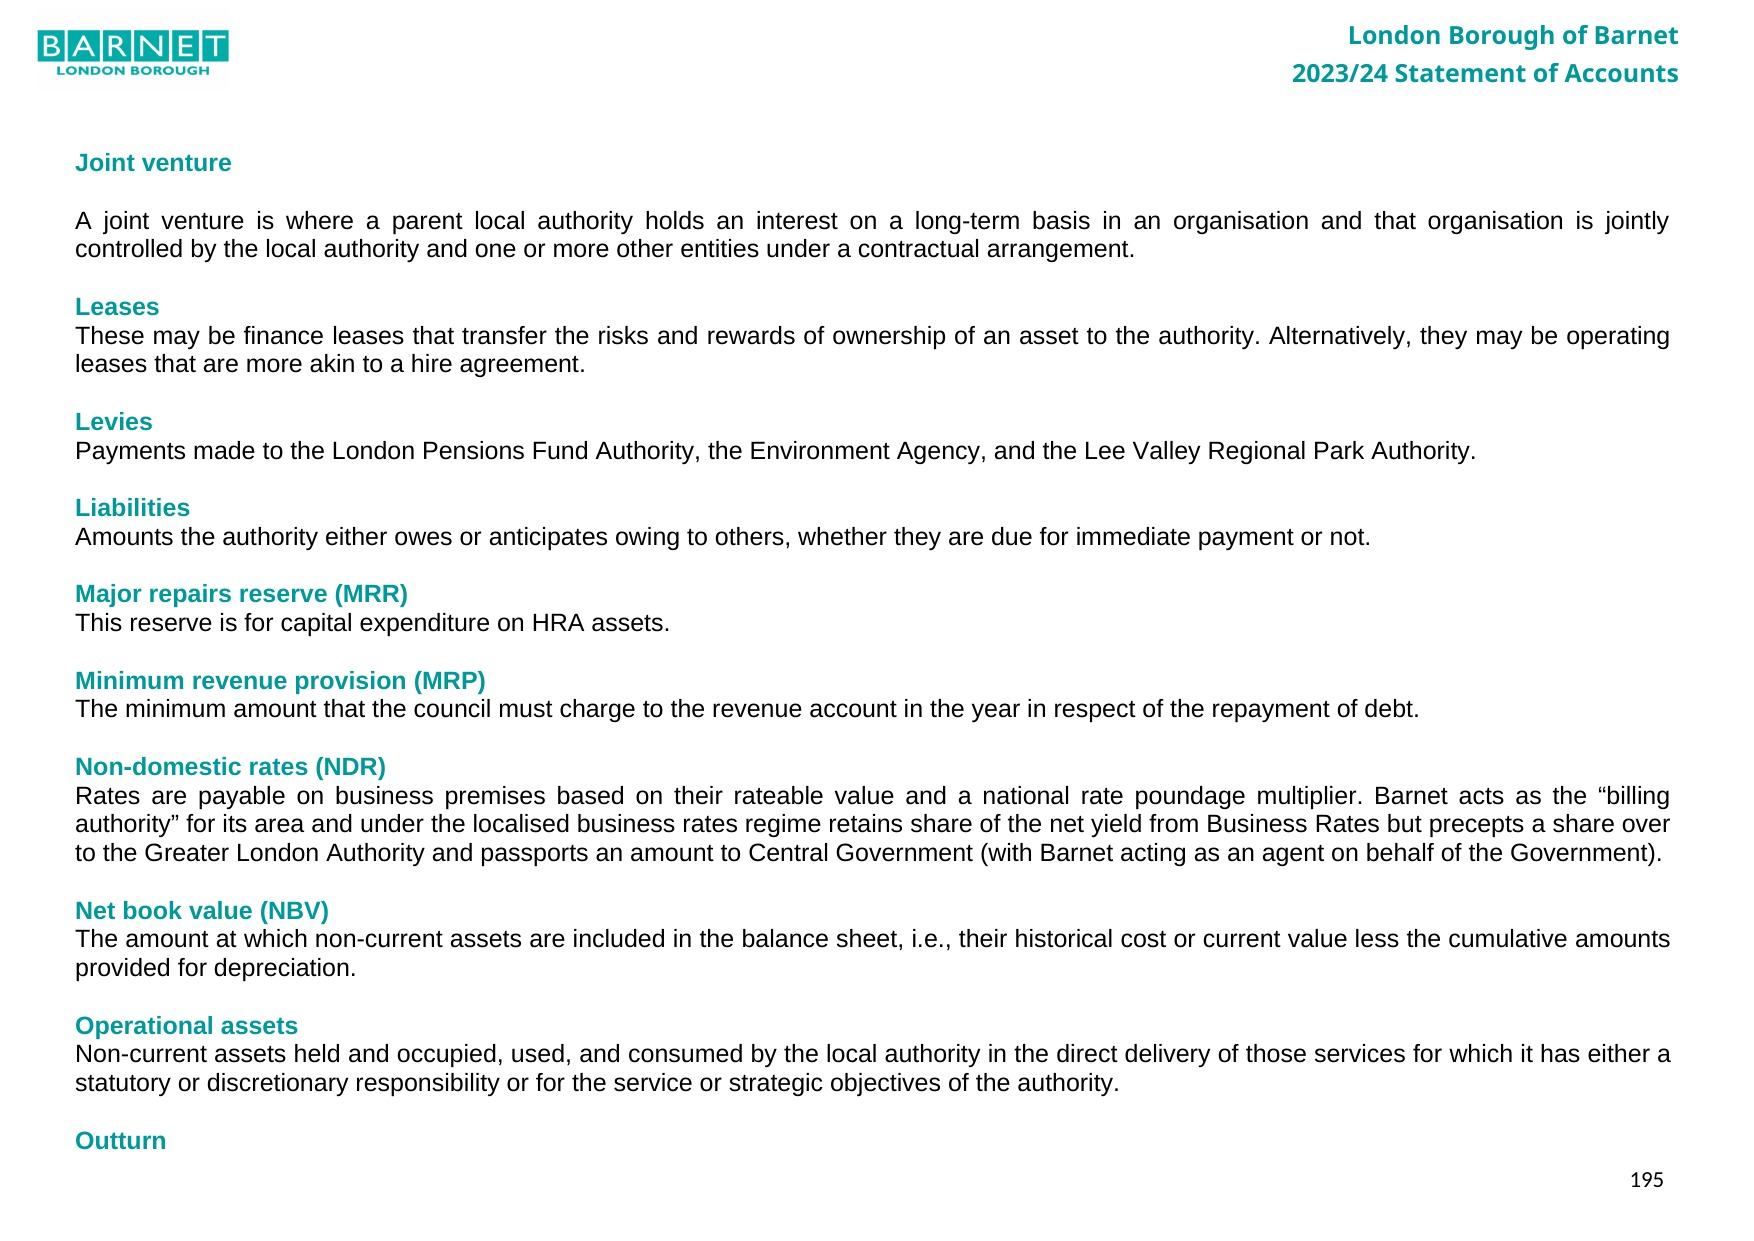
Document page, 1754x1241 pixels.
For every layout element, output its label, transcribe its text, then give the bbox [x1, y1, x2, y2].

text A joint venture is where a parent local authority holds an interest on a long-term basis in an organisation and that organisation is jointly controlled by the local authority and one or more other entities under a contractual arrangement. [75, 206, 1674, 263]
text Levies [75, 407, 1674, 436]
text Non-current assets held and occupied, used, and consumed by the local authority in the direct delivery of those services for which it has either a statutory or discretionary responsibility or for the service or strategic objectives of the authority. [75, 1039, 1674, 1097]
text The amount at which non-current assets are included in the balance sheet, i.e., their historical cost or current value less the cumulative amounts provided for depreciation. [75, 924, 1674, 982]
text This reserve is for capital expenditure on HRA assets. [75, 608, 1674, 637]
text Amounts the authority either owes or anticipates owing to others, whether they are due for immediate payment or not. [75, 522, 1674, 551]
text Net book value (NBV) [75, 896, 1674, 924]
text The minimum amount that the council must charge to the revenue account in the year in respect of the repayment of debt. [75, 694, 1674, 723]
text Leases [75, 292, 1674, 321]
text Non-domestic rates (NDR) [75, 752, 1674, 781]
text Outturn [75, 1126, 1674, 1154]
text These may be finance leases that transfer the risks and rewards of ownership of an asset to the authority. Alternatively, they may be operating leases that are more akin to a hire agreement. [75, 321, 1674, 378]
text Rates are payable on business premises based on their rateable value and a national rate poundage multiplier. Barnet acts as the “billing authority” for its area and under the localised business rates regime retains share of the net yield from Business Rates but precepts a share over to the Greater London Authority and passports an amount to Central Government (with Barnet acting as an agent on behalf of the Government). [75, 781, 1674, 867]
text Major repairs reserve (MRR) [75, 579, 1674, 608]
text Operational assets [75, 1011, 1674, 1039]
text Payments made to the London Pensions Fund Authority, the Environment Agency, and the Lee Valley Regional Park Authority. [75, 436, 1674, 464]
text Joint venture [75, 148, 1674, 177]
text Liabilities [75, 493, 1674, 522]
text Minimum revenue provision (MRP) [75, 666, 1674, 694]
